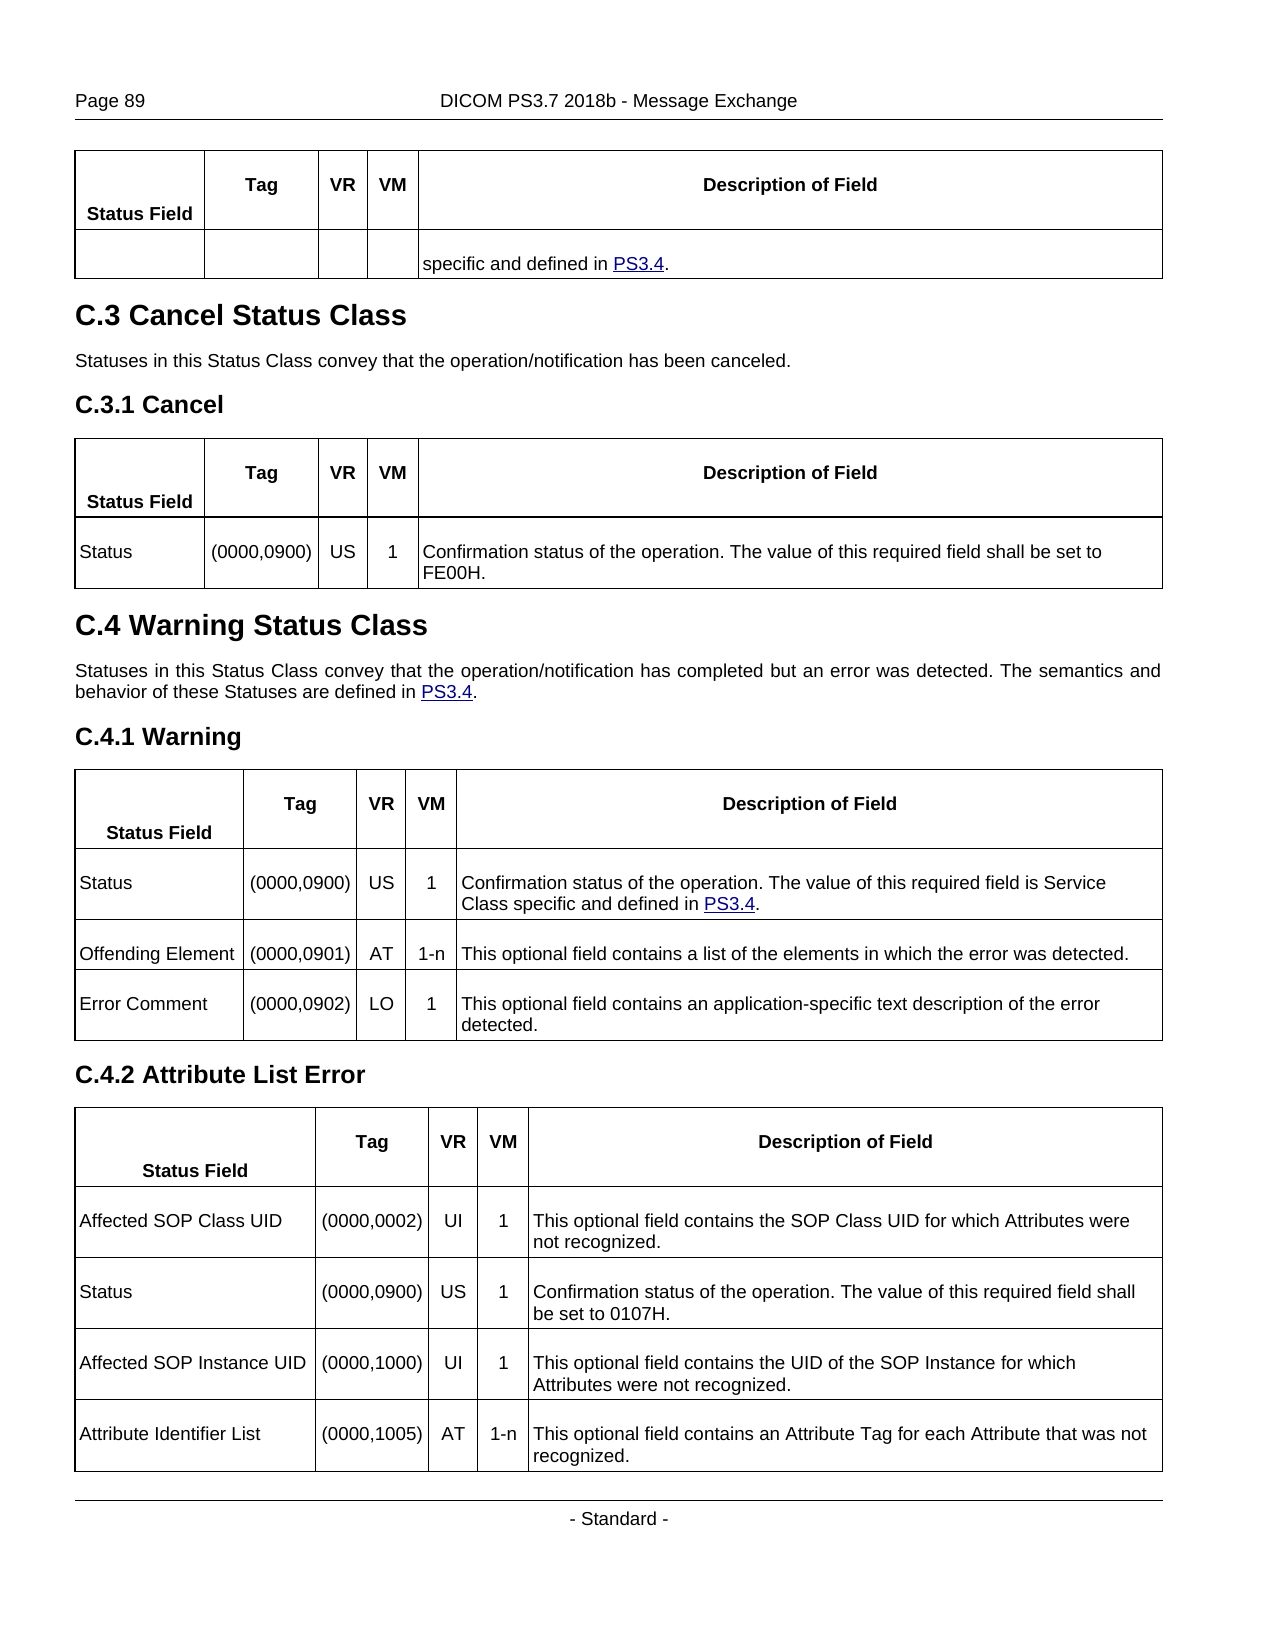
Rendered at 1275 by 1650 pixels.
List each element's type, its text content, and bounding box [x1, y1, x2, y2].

table_cell 1 [406, 970, 456, 1040]
table_cell Offending Element [76, 920, 243, 968]
table_cell [76, 230, 204, 278]
table_cell Confirmation status of the operation. The value of this required field shall be set to 0107H. [529, 1258, 1162, 1328]
table_cell (0000,0900) [244, 849, 356, 919]
table_cell Affected SOP Class UID [76, 1187, 315, 1257]
text C.3 Cancel Status Class [75, 298, 1162, 331]
table_cell [368, 230, 418, 278]
table_cell 1 [368, 518, 418, 588]
table_cell 1-n [478, 1400, 528, 1471]
table_cell Status [76, 518, 204, 588]
table_header Tag [244, 770, 356, 848]
table_cell (0000,0902) [244, 970, 356, 1040]
table_cell Status [76, 849, 243, 919]
table_cell (0000,0900) [205, 518, 318, 588]
text C.4 Warning Status Class [75, 607, 1162, 641]
table_cell AT [429, 1400, 477, 1471]
table_cell LO [357, 970, 405, 1040]
table_header VM [368, 439, 418, 516]
table_header Description of Field [419, 439, 1162, 516]
text Statuses in this Status Class convey that the operation/notification has completed but an error was detected. The semantics and behavior of these Statuses are defined in PS3.4. [75, 660, 1162, 703]
table_cell Confirmation status of the operation. The value of this required field is Service Class specific and defined in PS3.4. [457, 849, 1162, 919]
table_cell This optional field contains an application-specific text description of the error detected. [457, 970, 1162, 1040]
table_cell 1 [478, 1258, 528, 1328]
table_cell Status [76, 1258, 315, 1328]
table_header Tag [316, 1108, 428, 1186]
table_header VR [319, 151, 367, 228]
table_header Tag [205, 439, 318, 516]
table_cell specific and defined in PS3.4. [419, 230, 1162, 278]
text C.3.1 Cancel [75, 391, 1162, 419]
table_header Tag [205, 151, 318, 228]
table_cell UI [429, 1329, 477, 1399]
table_cell 1-n [406, 920, 456, 968]
table_header Status Field [76, 1108, 315, 1186]
table_cell [205, 230, 318, 278]
table_header VM [368, 151, 418, 228]
table_header Status Field [76, 151, 204, 228]
table_cell Error Comment [76, 970, 243, 1040]
table_cell (0000,1000) [316, 1329, 428, 1399]
table_cell This optional field contains a list of the elements in which the error was detected. [457, 920, 1162, 968]
table_cell Attribute Identifier List [76, 1400, 315, 1471]
table_cell US [429, 1258, 477, 1328]
table_cell This optional field contains an Attribute Tag for each Attribute that was not recognized. [529, 1400, 1162, 1471]
text Statuses in this Status Class convey that the operation/notification has been canceled. [75, 350, 1162, 372]
table_cell 1 [478, 1187, 528, 1257]
table_cell 1 [478, 1329, 528, 1399]
table_header Description of Field [529, 1108, 1162, 1186]
table_cell US [319, 518, 367, 588]
table_cell (0000,1005) [316, 1400, 428, 1471]
table_cell AT [357, 920, 405, 968]
table_cell Confirmation status of the operation. The value of this required field shall be set to FE00H. [419, 518, 1162, 588]
table_header VR [319, 439, 367, 516]
table_cell [319, 230, 367, 278]
table_header VM [406, 770, 456, 848]
table_cell Affected SOP Instance UID [76, 1329, 315, 1399]
table_header VR [357, 770, 405, 848]
table_cell (0000,0900) [316, 1258, 428, 1328]
table_cell (0000,0901) [244, 920, 356, 968]
table_header Description of Field [419, 151, 1162, 228]
table_header VM [478, 1108, 528, 1186]
table_cell This optional field contains the UID of the SOP Instance for which Attributes were not recognized. [529, 1329, 1162, 1399]
table_header VR [429, 1108, 477, 1186]
table_header Description of Field [457, 770, 1162, 848]
text C.4.1 Warning [75, 722, 1162, 750]
table_header Status Field [76, 439, 204, 516]
text C.4.2 Attribute List Error [75, 1059, 1162, 1088]
table_cell 1 [406, 849, 456, 919]
table_cell UI [429, 1187, 477, 1257]
table_header Status Field [76, 770, 243, 848]
table_cell This optional field contains the SOP Class UID for which Attributes were not recognized. [529, 1187, 1162, 1257]
table_cell (0000,0002) [316, 1187, 428, 1257]
table_cell US [357, 849, 405, 919]
